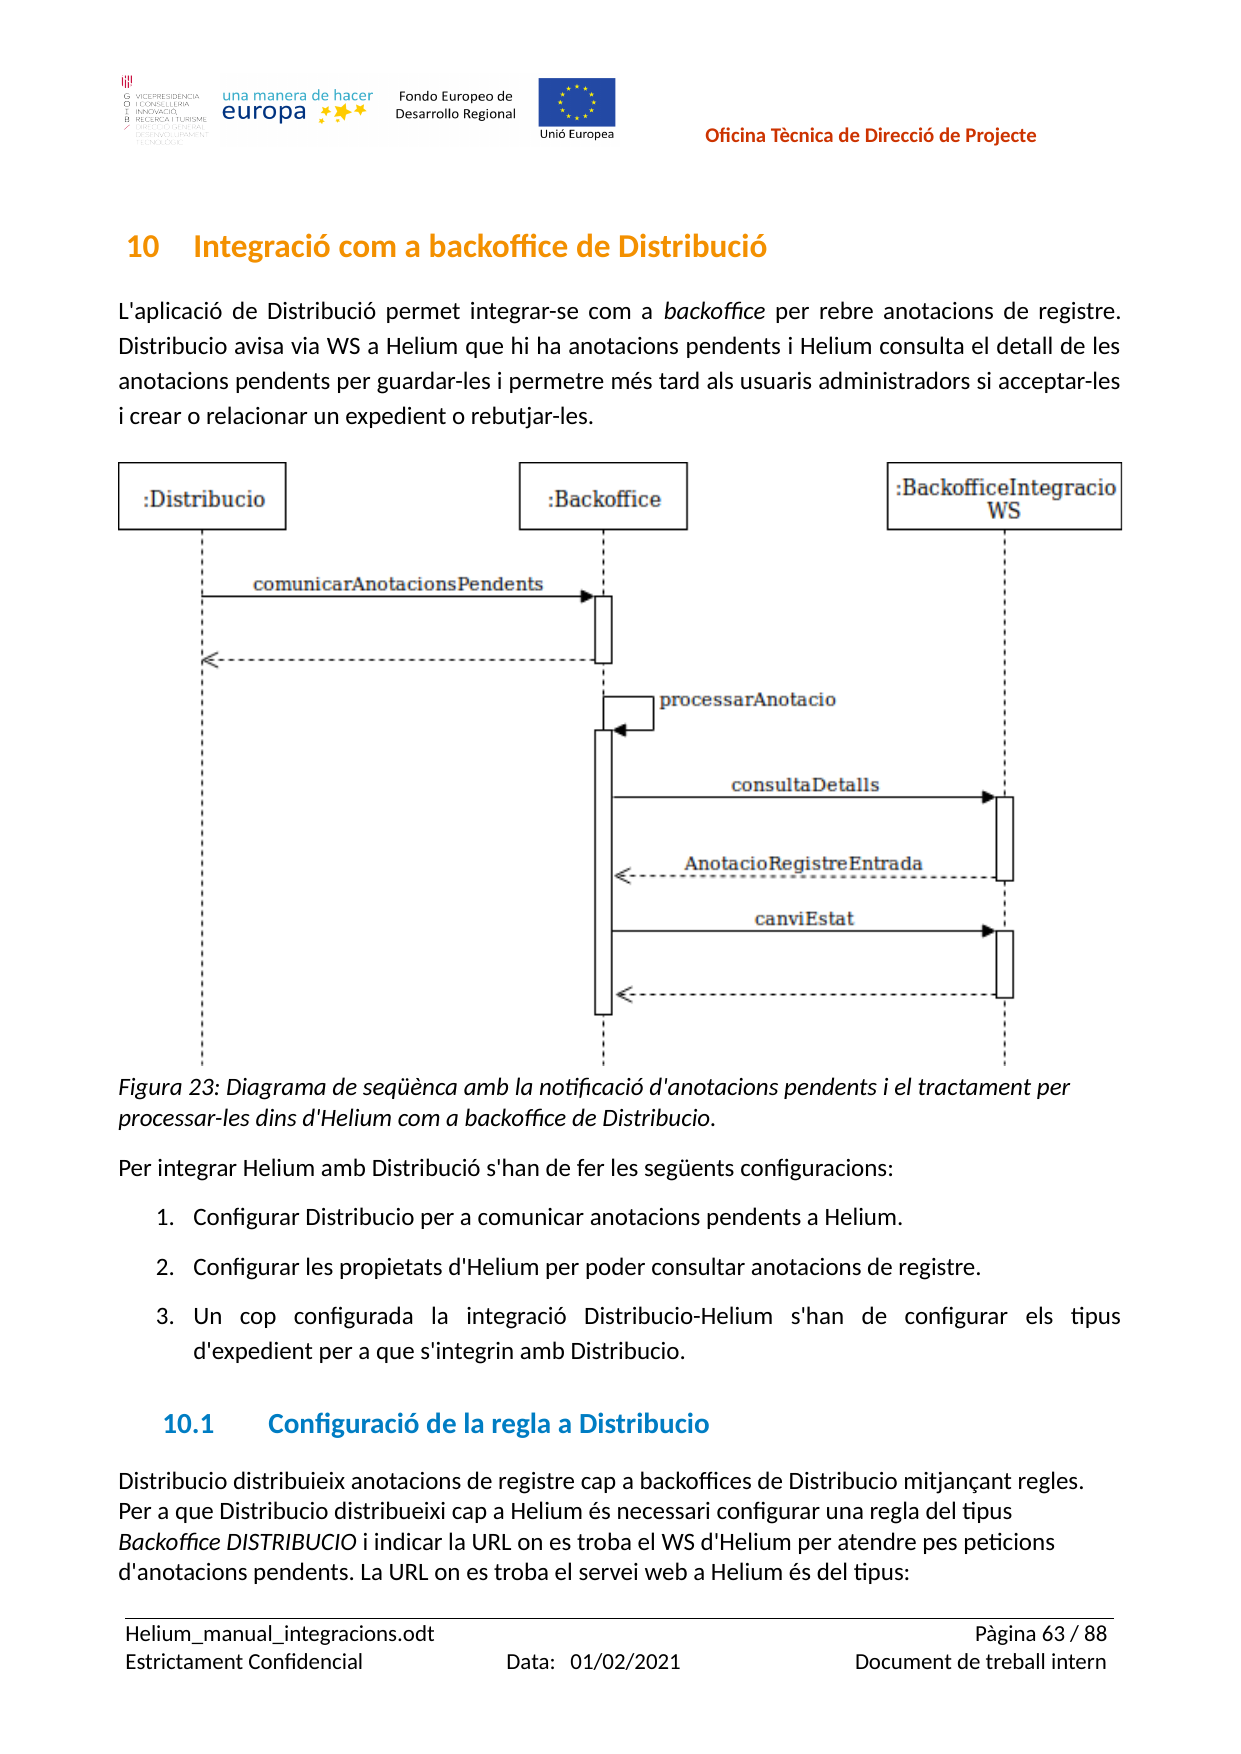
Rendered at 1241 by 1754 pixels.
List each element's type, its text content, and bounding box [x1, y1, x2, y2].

text L'aplicació de Distribució permet integrar-se com a backoffice per rebre anotacions de registre. Distribucio avisa via WS a Helium que hi ha anotacions pendents i Helium consulta el detall de les anotacions pendents per guardar-les i permetre més tard als usuaris administradors si acceptar-les i crear o relacionar un expedient o rebutjar-les. [118, 295, 1122, 431]
picture [118, 462, 1123, 1066]
subtitle Configuració de la regla a Distribucio [156, 1406, 1122, 1441]
picture [219, 73, 621, 147]
list Configurar les propietats d'Helium per poder consultar anotacions de registre. [156, 1251, 1122, 1281]
text Per integrar Helium amb Distribució s'han de fer les següents configuracions: [118, 1152, 1122, 1182]
list Un cop configurada la integració Distribucio-Helium s'han de configurar els tipus d'expedient per a que s'integrin amb Distribucio. [156, 1300, 1122, 1366]
text Distribucio distribuieix anotacions de registre cap a backoffices de Distribucio mitjançant regles. Per a que Distribucio distribueixi cap a Helium és necessari configurar una regla del tipus Backoffice DISTRIBUCIO i indicar la URL on es troba el WS d'Helium per atendre pes peticions d'anotacions pendents. La URL on es troba el servei web a Helium és del tipus: [118, 1465, 1122, 1587]
subtitle Integració com a backoffice de Distribució [118, 225, 1122, 266]
text Figura 23: Diagrama de seqüènca amb la notificació d'anotacions pendents i el tractament per processar-les dins d'Helium com a backoffice de Distribucio. [118, 1066, 1122, 1133]
list Configurar Distribucio per a comunicar anotacions pendents a Helium. [156, 1201, 1122, 1232]
picture [118, 73, 213, 147]
